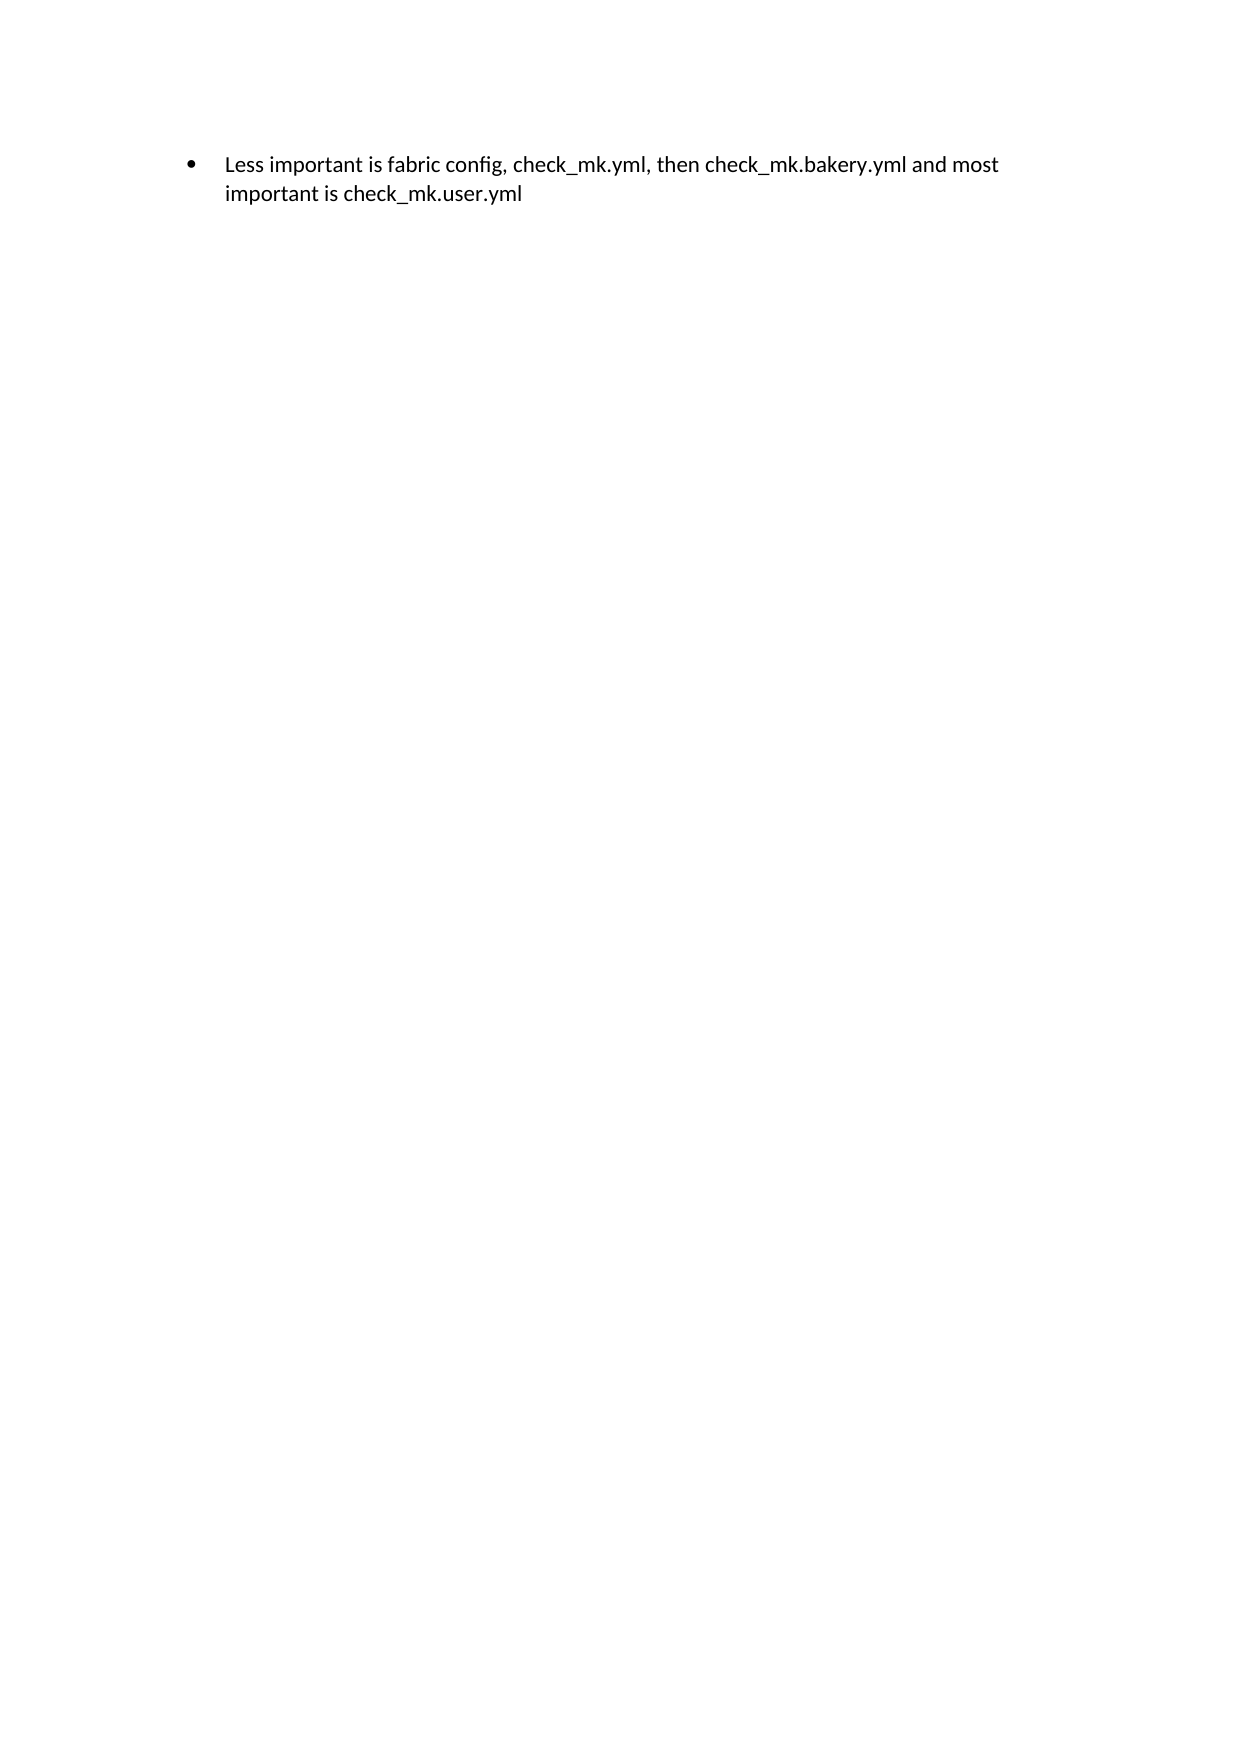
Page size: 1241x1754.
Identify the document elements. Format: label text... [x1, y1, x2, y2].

list Less important is fabric config, check_mk.yml, then check_mk.bakery.yml and most important is check_mk.user.yml [187, 150, 1090, 207]
